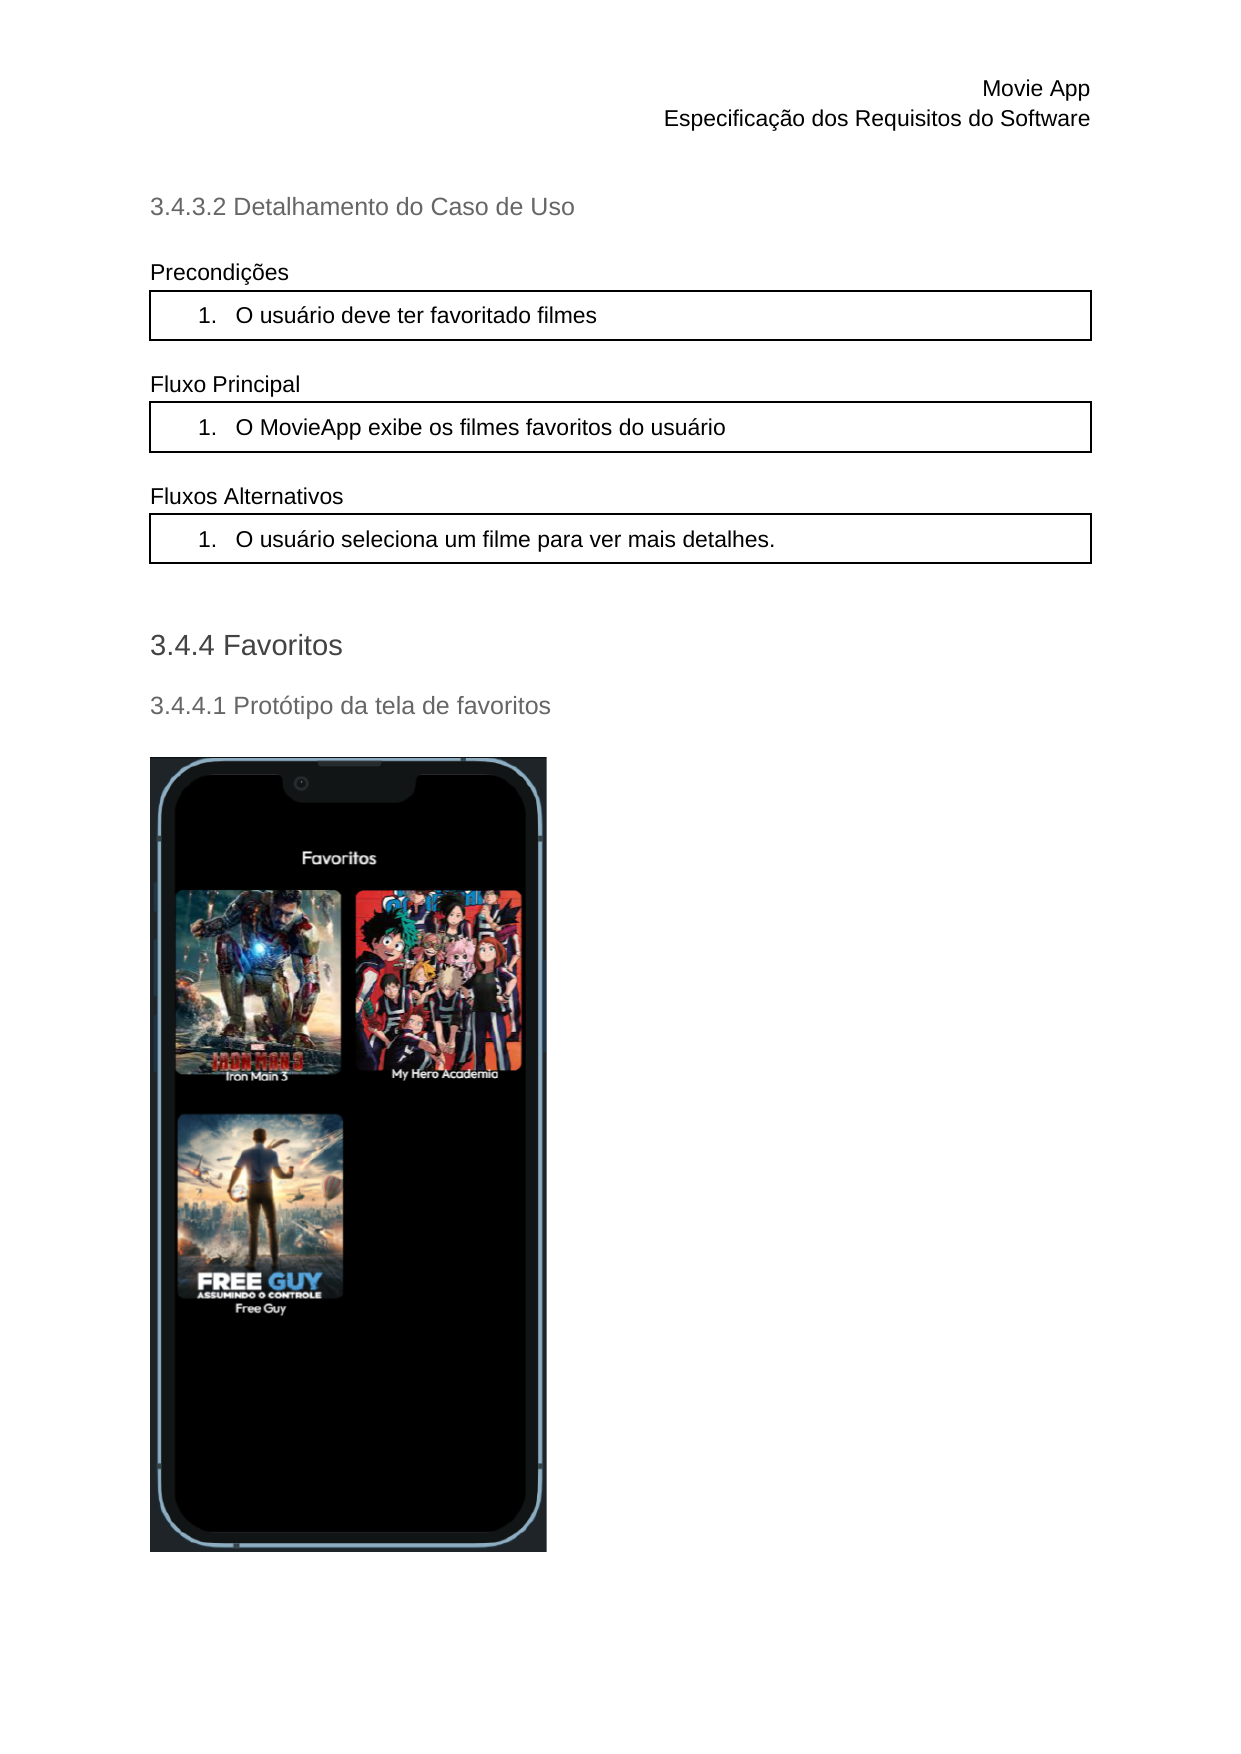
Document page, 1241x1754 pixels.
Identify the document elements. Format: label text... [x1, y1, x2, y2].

text Fluxos Alternativos [150, 483, 1090, 509]
text Precondições [150, 259, 1090, 286]
subtitle 3.4.3.2 Detalhamento do Caso de Uso [150, 192, 1090, 221]
subtitle 3.4.4.1 Protótipo da tela de favoritos [150, 691, 1090, 719]
picture [150, 757, 547, 1552]
subtitle 3.4.4 Favoritos [150, 628, 1090, 661]
table_header O usuário deve ter favoritado filmes [151, 292, 1090, 339]
text Fluxo Principal [150, 371, 1090, 397]
table_header O MovieApp exibe os filmes favoritos do usuário [151, 403, 1090, 451]
table_header O usuário seleciona um filme para ver mais detalhes. [151, 515, 1090, 562]
